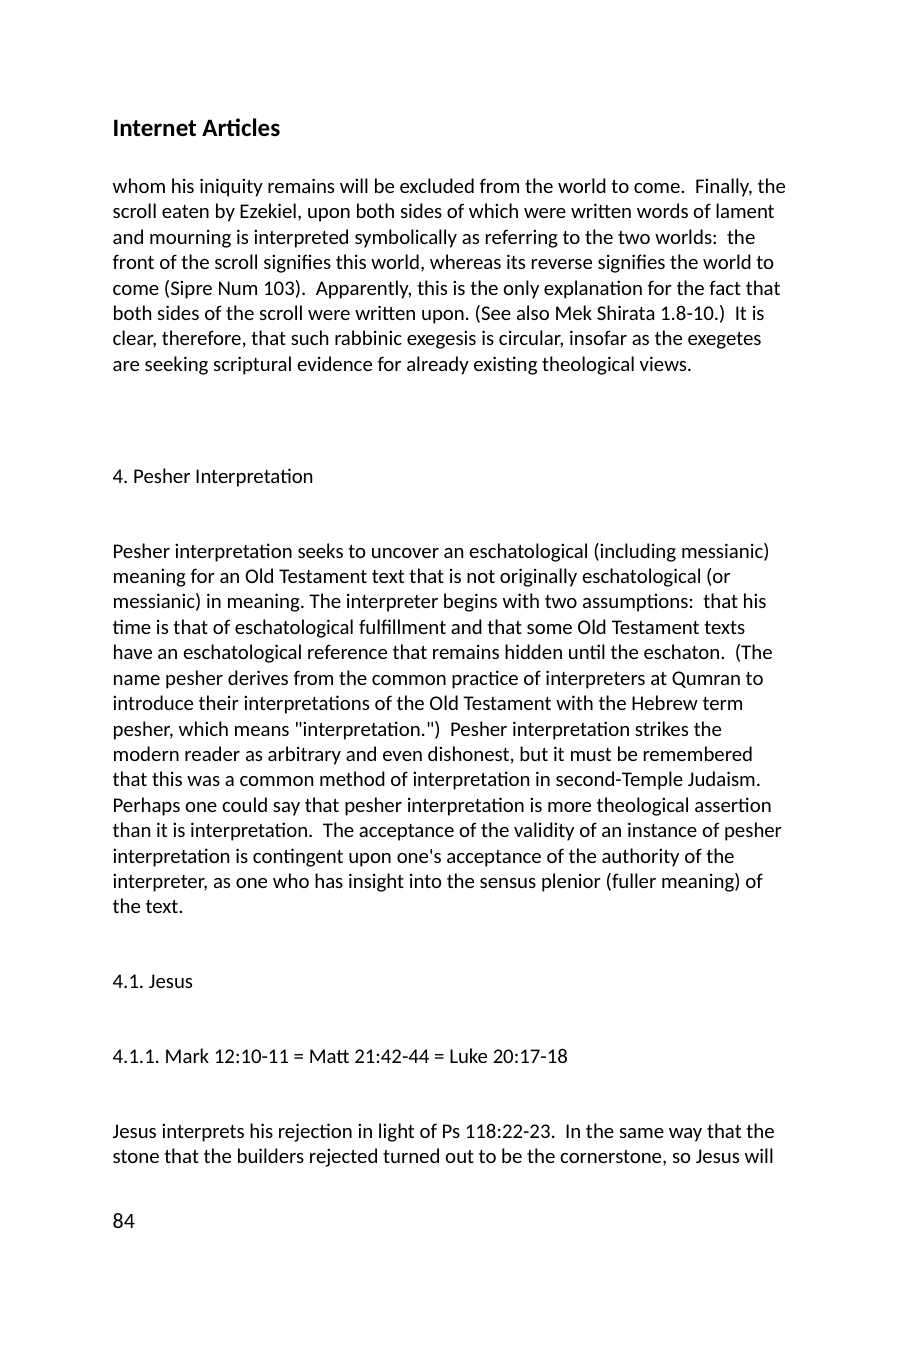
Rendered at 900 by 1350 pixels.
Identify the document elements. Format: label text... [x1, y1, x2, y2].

text Pesher interpretation seeks to uncover an eschatological (including messianic) meaning for an Old Testament text that is not originally eschatological (or messianic) in meaning. The interpreter begins with two assumptions: that his time is that of eschatological fulfillment and that some Old Testament texts have an eschatological reference that remains hidden until the eschaton. (The name pesher derives from the common practice of interpreters at Qumran to introduce their interpretations of the Old Testament with the Hebrew term pesher, which means "interpretation.") Pesher interpretation strikes the modern reader as arbitrary and even dishonest, but it must be remembered that this was a common method of interpretation in second-Temple Judaism. Perhaps one could say that pesher interpretation is more theological assertion than it is interpretation. The acceptance of the validity of an instance of pesher interpretation is contingent upon one's acceptance of the authority of the interpreter, as one who has insight into the sensus plenior (fuller meaning) of the text. [112, 538, 787, 919]
text whom his iniquity remains will be excluded from the world to come. Finally, the scroll eaten by Ezekiel, upon both sides of which were written words of lament and mourning is interpreted symbolically as referring to the two worlds: the front of the scroll signifies this world, whereas its reverse signifies the world to come (Sipre Num 103). Apparently, this is the only explanation for the fact that both sides of the scroll were written upon. (See also Mek Shirata 1.8-10.) It is clear, therefore, that such rabbinic exegesis is circular, insofar as the exegetes are seeking scriptural evidence for already existing theological views. [112, 173, 787, 376]
text Jesus interprets his rejection in light of Ps 118:22-23. In the same way that the stone that the builders rejected turned out to be the cornerstone, so Jesus will [112, 1118, 787, 1169]
text 4.1. Jesus [112, 968, 787, 994]
text 4. Pesher Interpretation [112, 463, 787, 488]
text 4.1.1. Mark 12:10-11 = Matt 21:42-44 = Luke 20:17-18 [112, 1043, 787, 1069]
